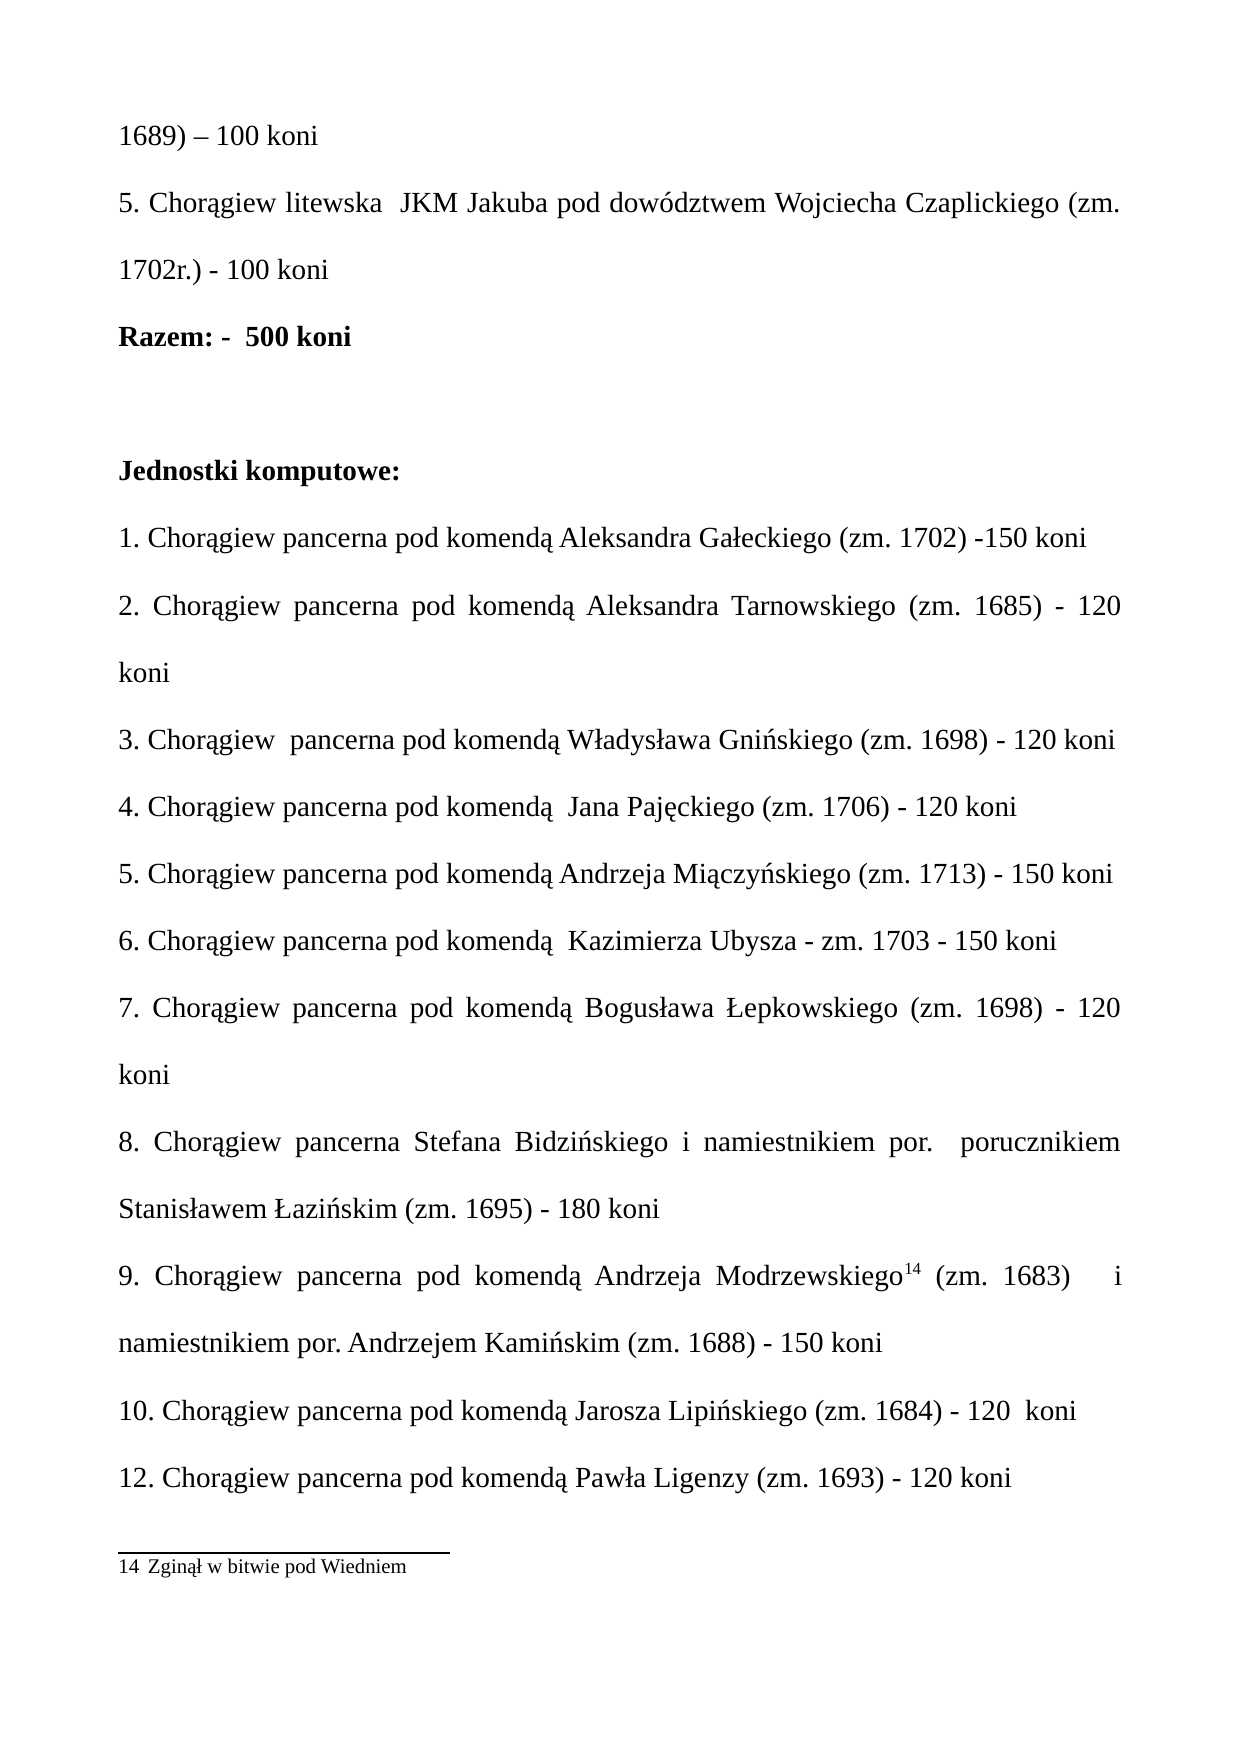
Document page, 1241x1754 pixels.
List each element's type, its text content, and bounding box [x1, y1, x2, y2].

text 5. Chorągiew litewska JKM Jakuba pod dowództwem Wojciecha Czaplickiego (zm. 1702r.) - 100 koni [118, 185, 1122, 286]
text Zginął w bitwie pod Wiedniem [118, 1553, 1122, 1578]
text Razem: - 500 koni [118, 319, 1122, 353]
text 3. Chorągiew pancerna pod komendą Władysława Gnińskiego (zm. 1698) - 120 koni [118, 722, 1122, 755]
text 12. Chorągiew pancerna pod komendą Pawła Ligenzy (zm. 1693) - 120 koni [118, 1460, 1122, 1493]
text 10. Chorągiew pancerna pod komendą Jarosza Lipińskiego (zm. 1684) - 120 koni [118, 1393, 1122, 1426]
text 2. Chorągiew pancerna pod komendą Aleksandra Tarnowskiego (zm. 1685) - 120 koni [118, 588, 1122, 688]
text 6. Chorągiew pancerna pod komendą Kazimierza Ubysza - zm. 1703 - 150 koni [118, 923, 1122, 957]
text 1. Chorągiew pancerna pod komendą Aleksandra Gałeckiego (zm. 1702) -150 koni [118, 521, 1122, 554]
text 8. Chorągiew pancerna Stefana Bidzińskiego i namiestnikiem por. porucznikiem Stanisławem Łazińskim (zm. 1695) - 180 koni [118, 1124, 1122, 1225]
text 5. Chorągiew pancerna pod komendą Andrzeja Miączyńskiego (zm. 1713) - 150 koni [118, 856, 1122, 889]
text Jednostki komputowe: [118, 453, 1122, 487]
text 4. Chorągiew pancerna pod komendą Jana Pajęckiego (zm. 1706) - 120 koni [118, 789, 1122, 822]
text 9. Chorągiew pancerna pod komendą Andrzeja Modrzewskiego (zm. 1683) i namiestnikiem por. Andrzejem Kamińskim (zm. 1688) - 150 koni [118, 1258, 1122, 1359]
text 1689) – 100 koni [118, 118, 1122, 152]
text 7. Chorągiew pancerna pod komendą Bogusława Łepkowskiego (zm. 1698) - 120 koni [118, 990, 1122, 1091]
